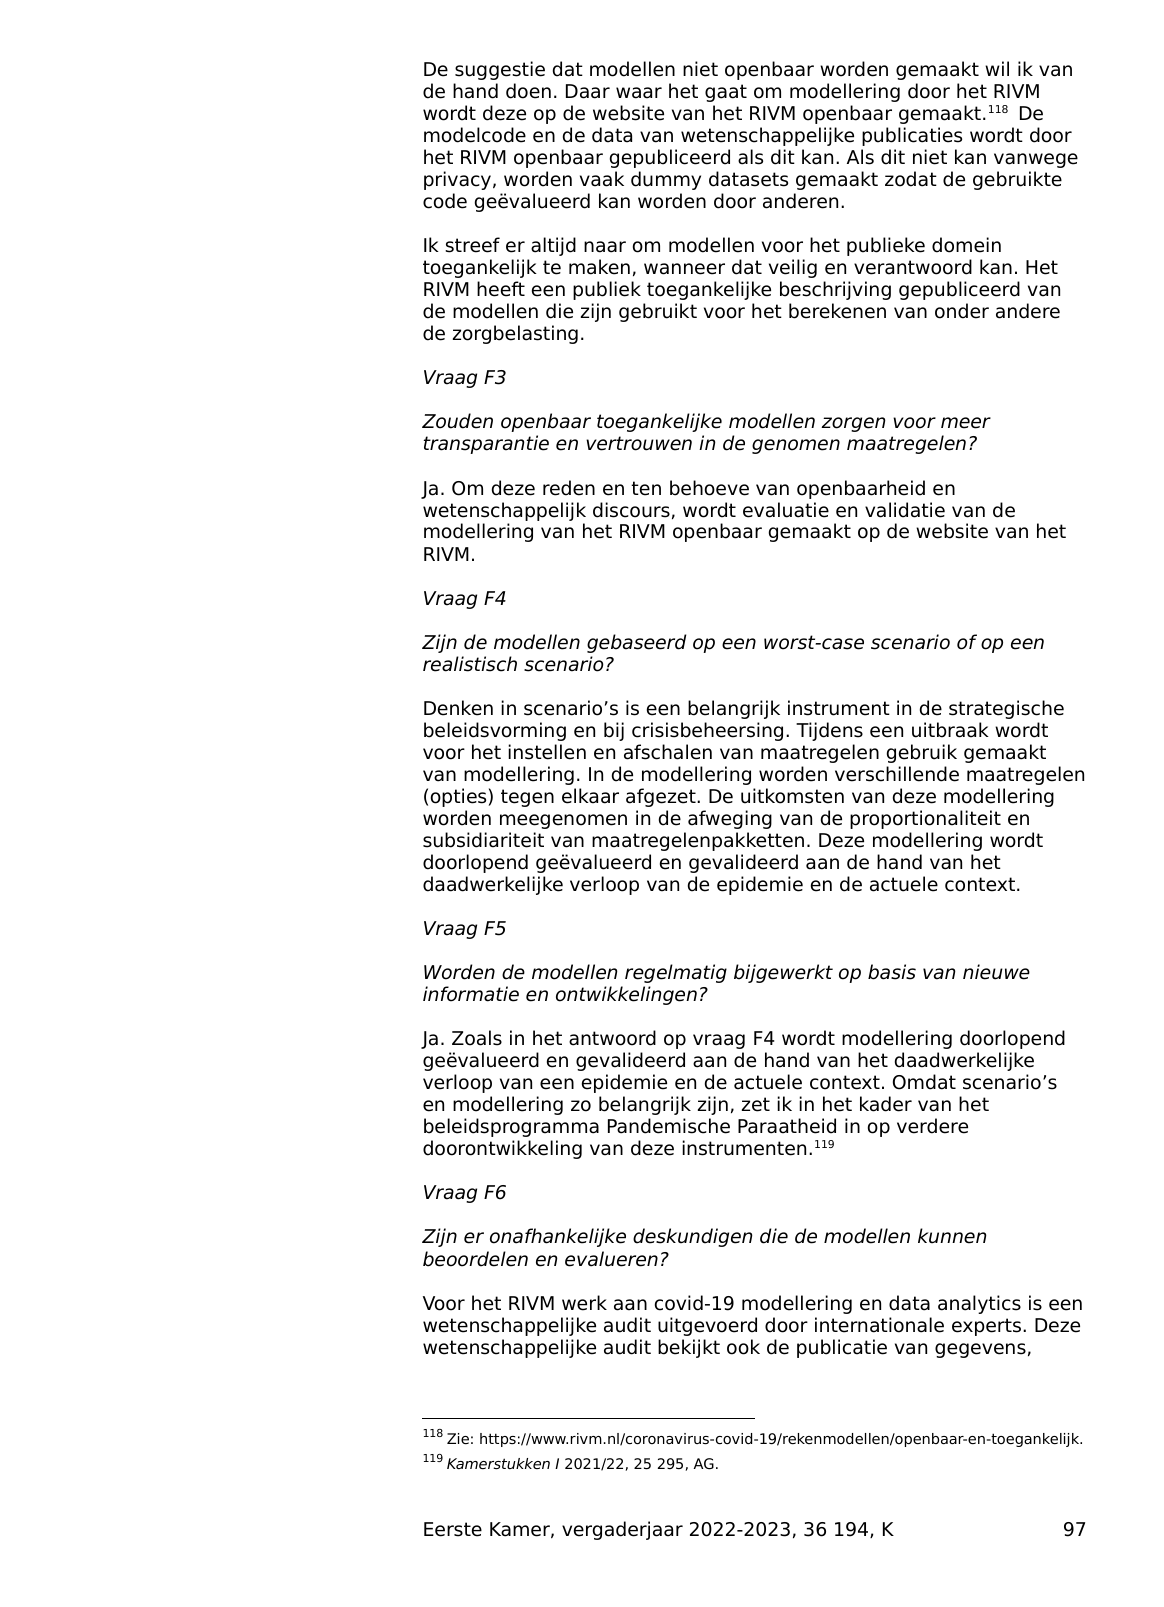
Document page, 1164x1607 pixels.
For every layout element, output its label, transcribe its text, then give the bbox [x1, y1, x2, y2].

text Worden de modellen regelmatig bijgewerkt op basis van nieuwe informatie en ontwikkelingen? [422, 962, 1087, 1006]
text Denken in scenario’s is een belangrijk instrument in de strategische beleidsvorming en bij crisisbeheersing. Tijdens een uitbraak wordt voor het instellen en afschalen van maatregelen gebruik gemaakt van modellering. In de modellering worden verschillende maatregelen (opties) tegen elkaar afgezet. De uitkomsten van deze modellering worden meegenomen in de afweging van de proportionaliteit en subsidiariteit van maatregelenpakketten. Deze modellering wordt doorlopend geëvalueerd en gevalideerd aan de hand van het daadwerkelijke verloop van de epidemie en de actuele context. [422, 698, 1087, 896]
text Ik streef er altijd naar om modellen voor het publieke domein toegankelijk te maken, wanneer dat veilig en verantwoord kan. Het RIVM heeft een publiek toegankelijke beschrijving gepubliceerd van de modellen die zijn gebruikt voor het berekenen van onder andere de zorgbelasting. [422, 235, 1087, 345]
text Zijn er onafhankelijke deskundigen die de modellen kunnen beoordelen en evalueren? [422, 1226, 1087, 1270]
text Zouden openbaar toegankelijke modellen zorgen voor meer transparantie en vertrouwen in de genomen maatregelen? [422, 411, 1087, 455]
text Ja. Om deze reden en ten behoeve van openbaarheid en wetenschappelijk discours, wordt evaluatie en validatie van de modellering van het RIVM openbaar gemaakt op de website van het RIVM. [422, 477, 1087, 565]
text Voor het RIVM werk aan covid-19 modellering en data analytics is een wetenschappelijke audit uitgevoerd door internationale experts. Deze wetenschappelijke audit bekijkt ook de publicatie van gegevens, [422, 1293, 1087, 1358]
text Ja. Zoals in het antwoord op vraag F4 wordt modellering doorlopend geëvalueerd en gevalideerd aan de hand van het daadwerkelijke verloop van een epidemie en de actuele context. Omdat scenario’s en modellering zo belangrijk zijn, zet ik in het kader van het beleidsprogramma Pandemische Paraatheid in op verdere doorontwikkeling van deze instrumenten. [422, 1028, 1087, 1160]
subtitle Vraag F3 [422, 367, 1087, 389]
text De suggestie dat modellen niet openbaar worden gemaakt wil ik van de hand doen. Daar waar het gaat om modellering door het RIVM wordt deze op de website van het RIVM openbaar gemaakt. De modelcode en de data van wetenschappelijke publicaties wordt door het RIVM openbaar gepubliceerd als dit kan. Als dit niet kan vanwege privacy, worden vaak dummy datasets gemaakt zodat de gebruikte code geëvalueerd kan worden door anderen. [422, 59, 1087, 213]
text Zie: https://www.rivm.nl/coronavirus-covid-19/rekenmodellen/openbaar-en-toegankelijk. [422, 1427, 1087, 1449]
subtitle Vraag F4 [422, 588, 1087, 609]
text Kamerstukken I 2021/22, 25 295, AG. [422, 1452, 1087, 1474]
subtitle Vraag F6 [422, 1182, 1087, 1204]
subtitle Vraag F5 [422, 918, 1087, 940]
text Zijn de modellen gebaseerd op een worst-case scenario of op een realistisch scenario? [422, 632, 1087, 676]
